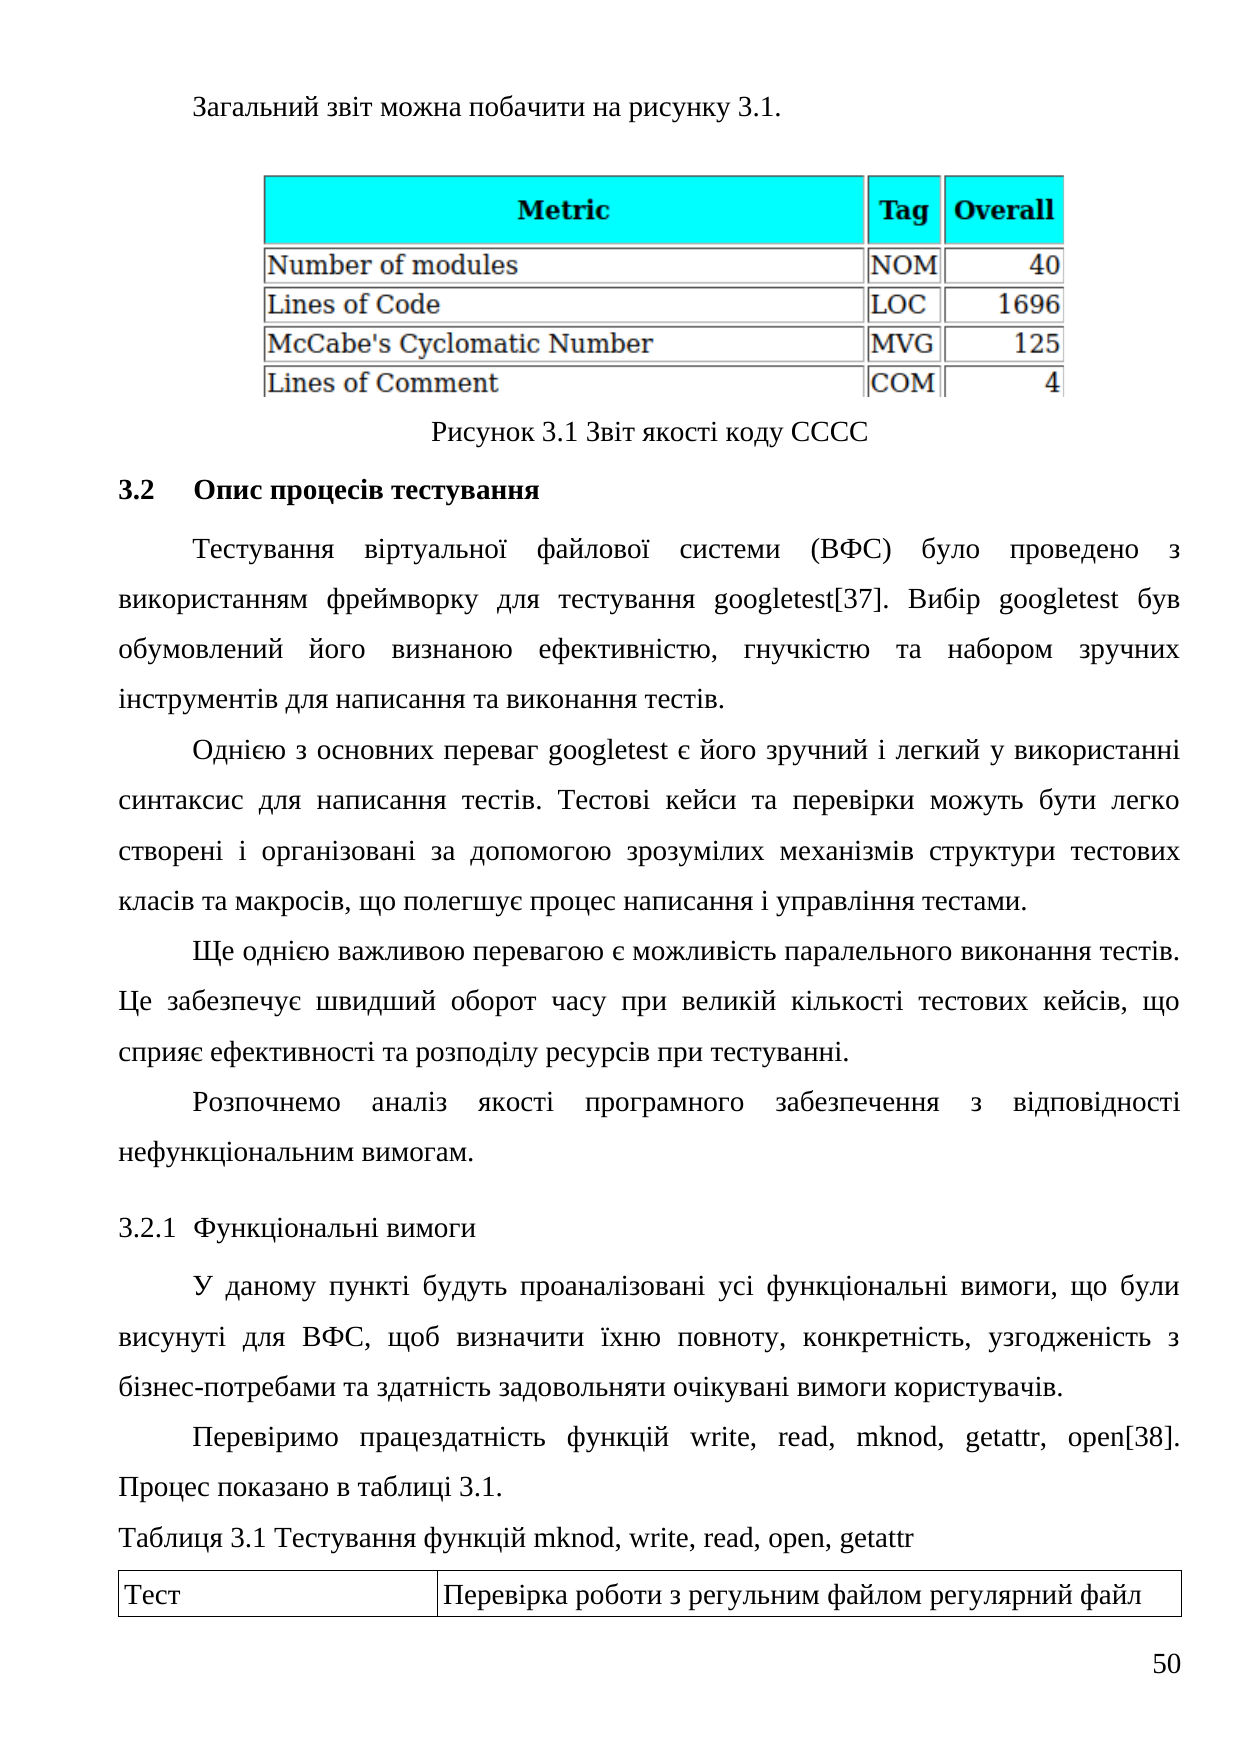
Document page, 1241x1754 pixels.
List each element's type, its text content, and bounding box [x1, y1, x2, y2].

text У даному пункті будуть проаналізовані усі функціональні вимоги, що були висунуті для ВФС, щоб визначити їхню повноту, конкретність, узгодженість з бізнес-потребами та здатність задовольняти очікувані вимоги користувачів. [118, 1268, 1181, 1402]
list Тестування функцій mknod, write, read, open, getattr [118, 1520, 1181, 1553]
subtitle Опис процесів тестування [118, 472, 1181, 506]
text Тестування віртуальної файлової системи (ВФС) було проведено з використанням фреймворку для тестування googletest[37]. Вибір googletest був обумовлений його визнаною ефективністю, гнучкістю та набором зручних інструментів для написання та виконання тестів. [118, 531, 1181, 715]
text Загальний звіт можна побачити на рисунку 3.1. [118, 89, 1181, 122]
picture [261, 175, 1065, 397]
list Звіт якості коду CCCC [118, 397, 1181, 447]
text Ще однією важливою перевагою є можливість паралельного виконання тестів. Це забезпечує швидший оборот часу при великій кількості тестових кейсів, що сприяє ефективності та розподілу ресурсів при тестуванні. [118, 933, 1181, 1067]
table_header Перевірка роботи з регульним файлом регулярний файл [438, 1571, 1181, 1616]
subtitle Функціональні вимоги [118, 1210, 1181, 1243]
text Перевіримо працездатність функцій write, read, mknod, getattr, open[38]. Процес показано в таблиці 3.1. [118, 1419, 1181, 1503]
text Розпочнемо аналіз якості програмного забезпечення з відповідності нефункціональним вимогам. [118, 1084, 1181, 1168]
text Однією з основних переваг googletest є його зручний і легкий у використанні синтаксис для написання тестів. Тестові кейси та перевірки можуть бути легко створені і організовані за допомогою зрозумілих механізмів структури тестових класів та макросів, що полегшує процес написання і управління тестами. [118, 732, 1181, 916]
table_header Тест [119, 1571, 437, 1616]
